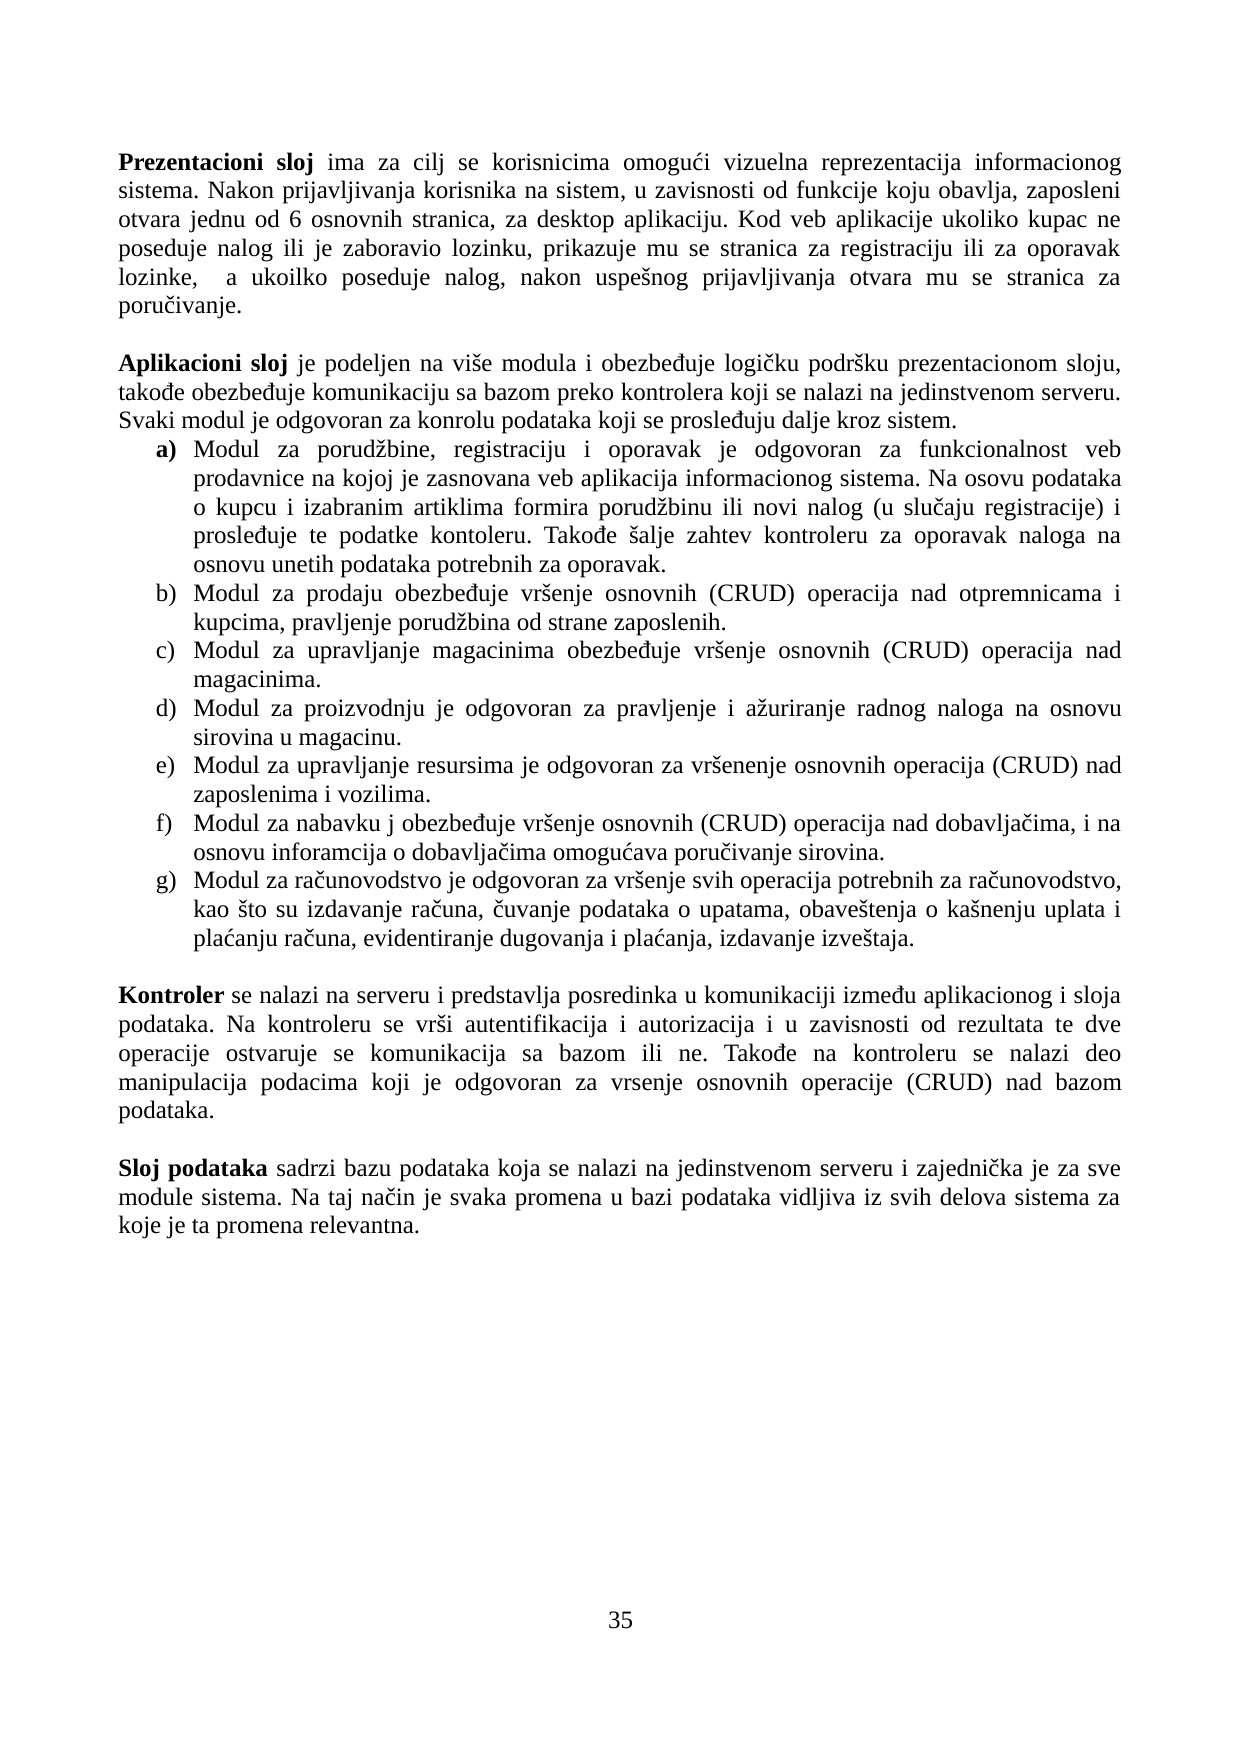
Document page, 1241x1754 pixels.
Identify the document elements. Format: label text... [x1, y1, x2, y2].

text Prezentacioni sloj ima za cilj se korisnicima omogući vizuelna reprezentacija informacionog sistema. Nakon prijavljivanja korisnika na sistem, u zavisnosti od funkcije koju obavlja, zaposleni otvara jednu od 6 osnovnih stranica, za desktop aplikaciju. Kod veb aplikacije ukoliko kupac ne poseduje nalog ili je zaboravio lozinku, prikazuje mu se stranica za registraciju ili za oporavak lozinke, a ukoilko poseduje nalog, nakon uspešnog prijavljivanja otvara mu se stranica za poručivanje. [118, 147, 1122, 319]
list Modul za proizvodnju je odgovoran za pravljenje i ažuriranje radnog naloga na osnovu sirovina u magacinu. [156, 693, 1122, 751]
text Kontroler se nalazi na serveru i predstavlja posredinka u komunikaciji između aplikacionog i sloja podataka. Na kontroleru se vrši autentifikacija i autorizacija i u zavisnosti od rezultata te dve operacije ostvaruje se komunikacija sa bazom ili ne. Takođe na kontroleru se nalazi deo manipulacija podacima koji je odgovoran za vrsenje osnovnih operacije (CRUD) nad bazom podataka. [118, 981, 1122, 1124]
text Aplikacioni sloj je podeljen na više modula i obezbeđuje logičku podršku prezentacionom sloju, takođe obezbeđuje komunikaciju sa bazom preko kontrolera koji se nalazi na jedinstvenom serveru. Svaki modul je odgovoran za konrolu podataka koji se prosleđuju dalje kroz sistem. [118, 348, 1122, 434]
list Modul za nabavku j obezbeđuje vršenje osnovnih (CRUD) operacija nad dobavljačima, i na osnovu inforamcija o dobavljačima omogućava poručivanje sirovina. [156, 808, 1122, 866]
list Modul za upravljanje magacinima obezbeđuje vršenje osnovnih (CRUD) operacija nad magacinima. [156, 636, 1122, 693]
list Modul za računovodstvo je odgovoran za vršenje svih operacija potrebnih za računovodstvo, kao što su izdavanje računa, čuvanje podataka o upatama, obaveštenja o kašnenju uplata i plaćanju računa, evidentiranje dugovanja i plaćanja, izdavanje izveštaja. [156, 866, 1122, 952]
list Modul za porudžbine, registraciju i oporavak je odgovoran za funkcionalnost veb prodavnice na kojoj je zasnovana veb aplikacija informacionog sistema. Na osovu podataka o kupcu i izabranim artiklima formira porudžbinu ili novi nalog (u slučaju registracije) i prosleđuje te podatke kontoleru. Takođe šalje zahtev kontroleru za oporavak naloga na osnovu unetih podataka potrebnih za oporavak. [156, 434, 1122, 578]
text Sloj podataka sadrzi bazu podataka koja se nalazi na jedinstvenom serveru i zajednička je za sve module sistema. Na taj način je svaka promena u bazi podataka vidljiva iz svih delova sistema za koje je ta promena relevantna. [118, 1153, 1122, 1239]
list Modul za prodaju obezbeđuje vršenje osnovnih (CRUD) operacija nad otpremnicama i kupcima, pravljenje porudžbina od strane zaposlenih. [156, 578, 1122, 636]
list Modul za upravljanje resursima je odgovoran za vršenenje osnovnih operacija (CRUD) nad zaposlenima i vozilima. [156, 751, 1122, 808]
